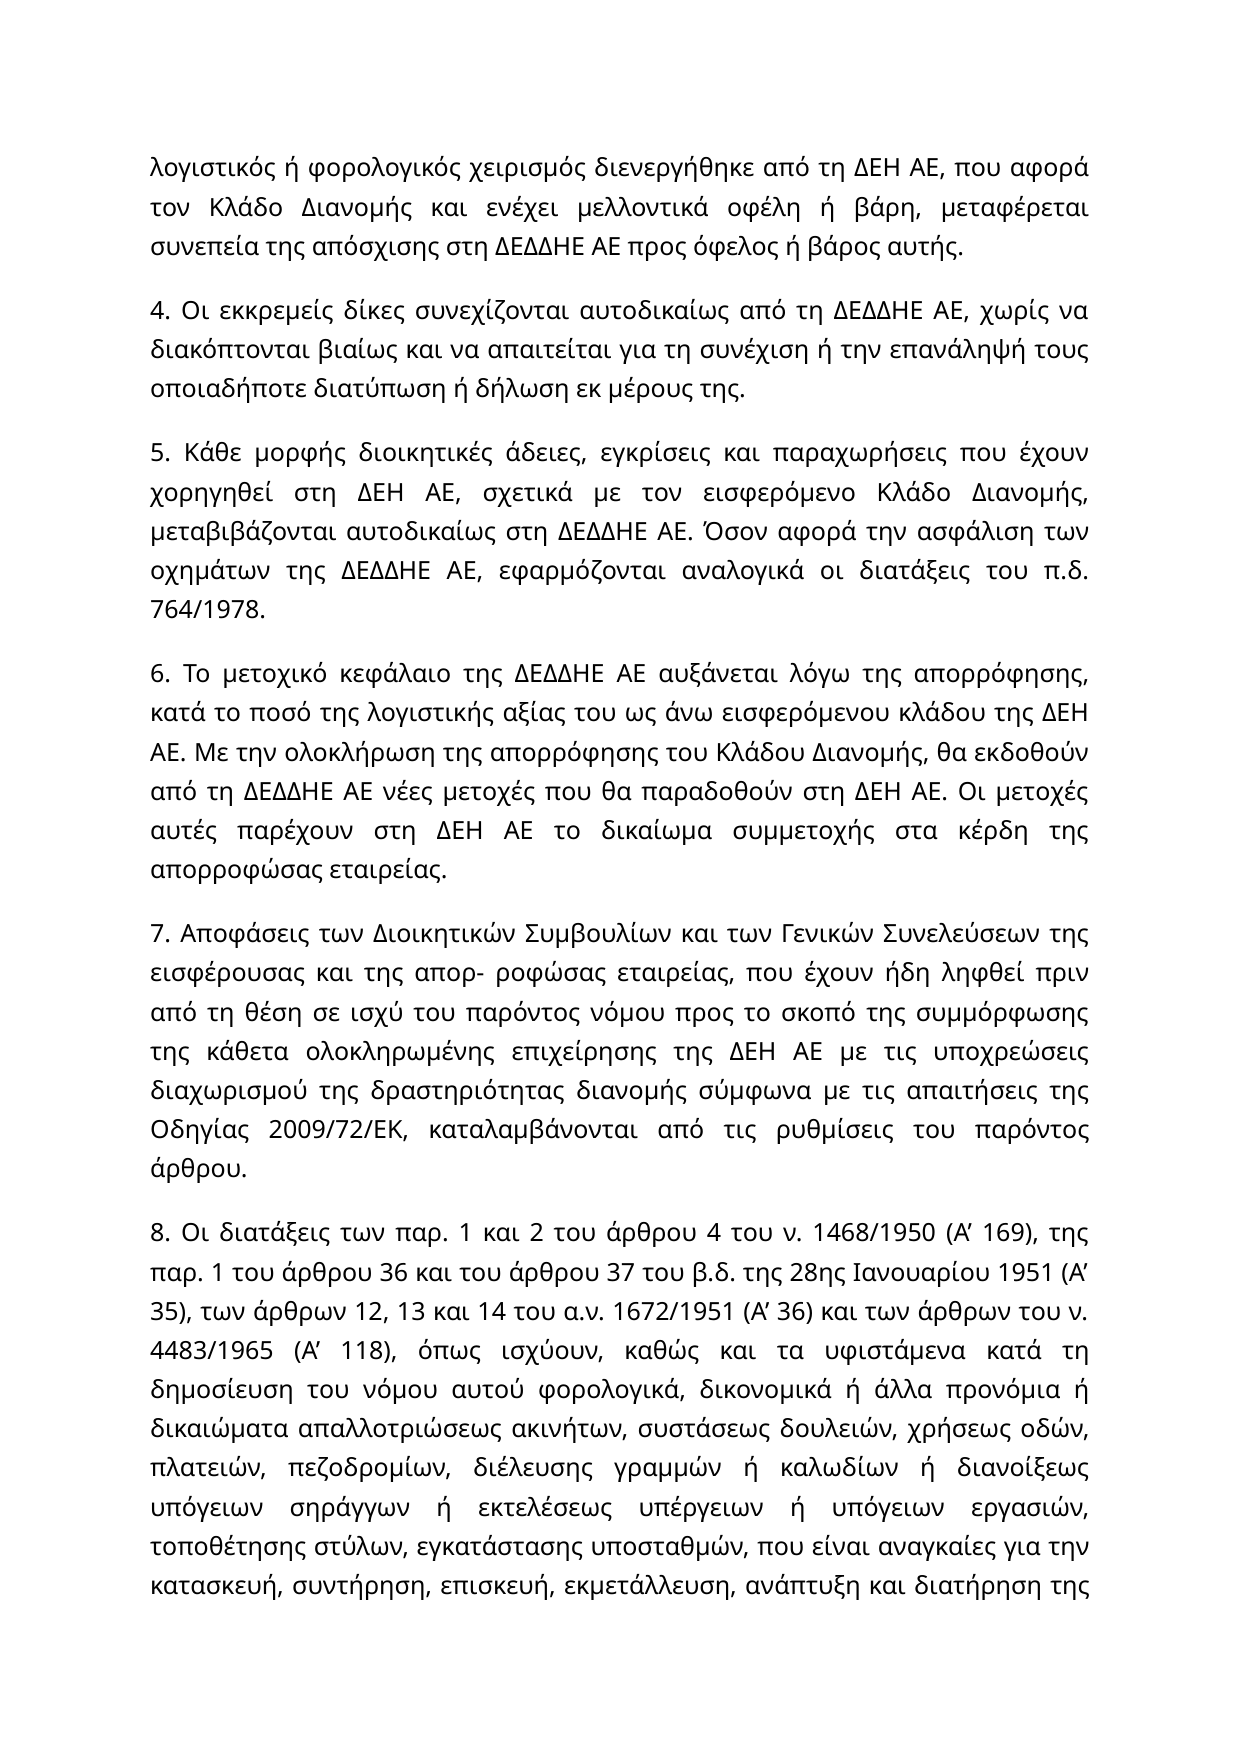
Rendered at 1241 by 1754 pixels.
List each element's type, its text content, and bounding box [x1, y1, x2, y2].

text 8. Οι διατάξεις των παρ. 1 και 2 του άρθρου 4 του ν. 1468/1950 (Α’ 169), της παρ. 1 του άρθρου 36 και του άρθρου 37 του β.δ. της 28ης Ιανουαρίου 1951 (Α’ 35), των άρθρων 12, 13 και 14 του α.ν. 1672/1951 (Α’ 36) και των άρθρων του ν. 4483/1965 (Α’ 118), όπως ισχύουν, καθώς και τα υφιστάμενα κατά τη δημοσίευση του νόμου αυτού φορολογικά, δικονομικά ή άλλα προνόμια ή δικαιώματα απαλλοτριώσεως ακινήτων, συστάσεως δουλειών, χρήσεως οδών, πλατειών, πεζοδρομίων, διέλευσης γραμμών ή καλωδίων ή διανοίξεως υπόγειων σηράγγων ή εκτελέσεως υπέργειων ή υπόγειων εργασιών, τοποθέτησης στύλων, εγκατάστασης υποσταθμών, που είναι αναγκαίες για την κατασκευή, συντήρηση, επισκευή, εκμετάλλευση, ανάπτυξη και διατήρηση της [150, 1215, 1090, 1602]
text λογιστικός ή φορολογικός χειρισμός διενεργήθηκε από τη ΔΕΗ ΑΕ, που αφορά τον Κλάδο Διανομής και ενέχει μελλοντικά οφέλη ή βάρη, μεταφέρεται συνεπεία της απόσχισης στη ΔΕΔΔΗΕ ΑΕ προς όφελος ή βάρος αυτής. [150, 150, 1090, 262]
text 7. Αποφάσεις των Διοικητικών Συμβουλίων και των Γενικών Συνελεύσεων της εισφέρουσας και της απορ- ροφώσας εταιρείας, που έχουν ήδη ληφθεί πριν από τη θέση σε ισχύ του παρόντος νόμου προς το σκοπό της συμμόρφωσης της κάθετα ολοκληρωμένης επιχείρησης της ΔΕΗ ΑΕ με τις υποχρεώσεις διαχωρισμού της δραστηριότητας διανομής σύμφωνα με τις απαιτήσεις της Οδηγίας 2009/72/ΕΚ, καταλαμβάνονται από τις ρυθμίσεις του παρόντος άρθρου. [150, 916, 1090, 1185]
text 6. Το μετοχικό κεφάλαιο της ΔΕΔΔΗΕ ΑΕ αυξάνεται λόγω της απορρόφησης, κατά το ποσό της λογιστικής αξίας του ως άνω εισφερόμενου κλάδου της ΔΕΗ ΑΕ. Με την ολοκλήρωση της απορρόφησης του Κλάδου Διανομής, θα εκδοθούν από τη ΔΕΔΔΗΕ ΑΕ νέες μετοχές που θα παραδοθούν στη ΔΕΗ ΑΕ. Οι μετοχές αυτές παρέχουν στη ΔΕΗ ΑΕ το δικαίωμα συμμετοχής στα κέρδη της απορροφώσας εταιρείας. [150, 656, 1090, 886]
text 4. Οι εκκρεμείς δίκες συνεχίζονται αυτοδικαίως από τη ΔΕΔΔΗΕ ΑΕ, χωρίς να διακόπτονται βιαίως και να απαιτείται για τη συνέχιση ή την επανάληψή τους οποιαδήποτε διατύπωση ή δήλωση εκ μέρους της. [150, 292, 1090, 405]
text 5. Κάθε μορφής διοικητικές άδειες, εγκρίσεις και παραχωρήσεις που έχουν χορηγηθεί στη ΔΕΗ ΑΕ, σχετικά με τον εισφερόμενο Κλάδο Διανομής, μεταβιβάζονται αυτοδικαίως στη ΔΕΔΔΗΕ ΑΕ. Όσον αφορά την ασφάλιση των οχημάτων της ΔΕΔΔΗΕ ΑΕ, εφαρμόζονται αναλογικά οι διατάξεις του π.δ. 764/1978. [150, 435, 1090, 626]
